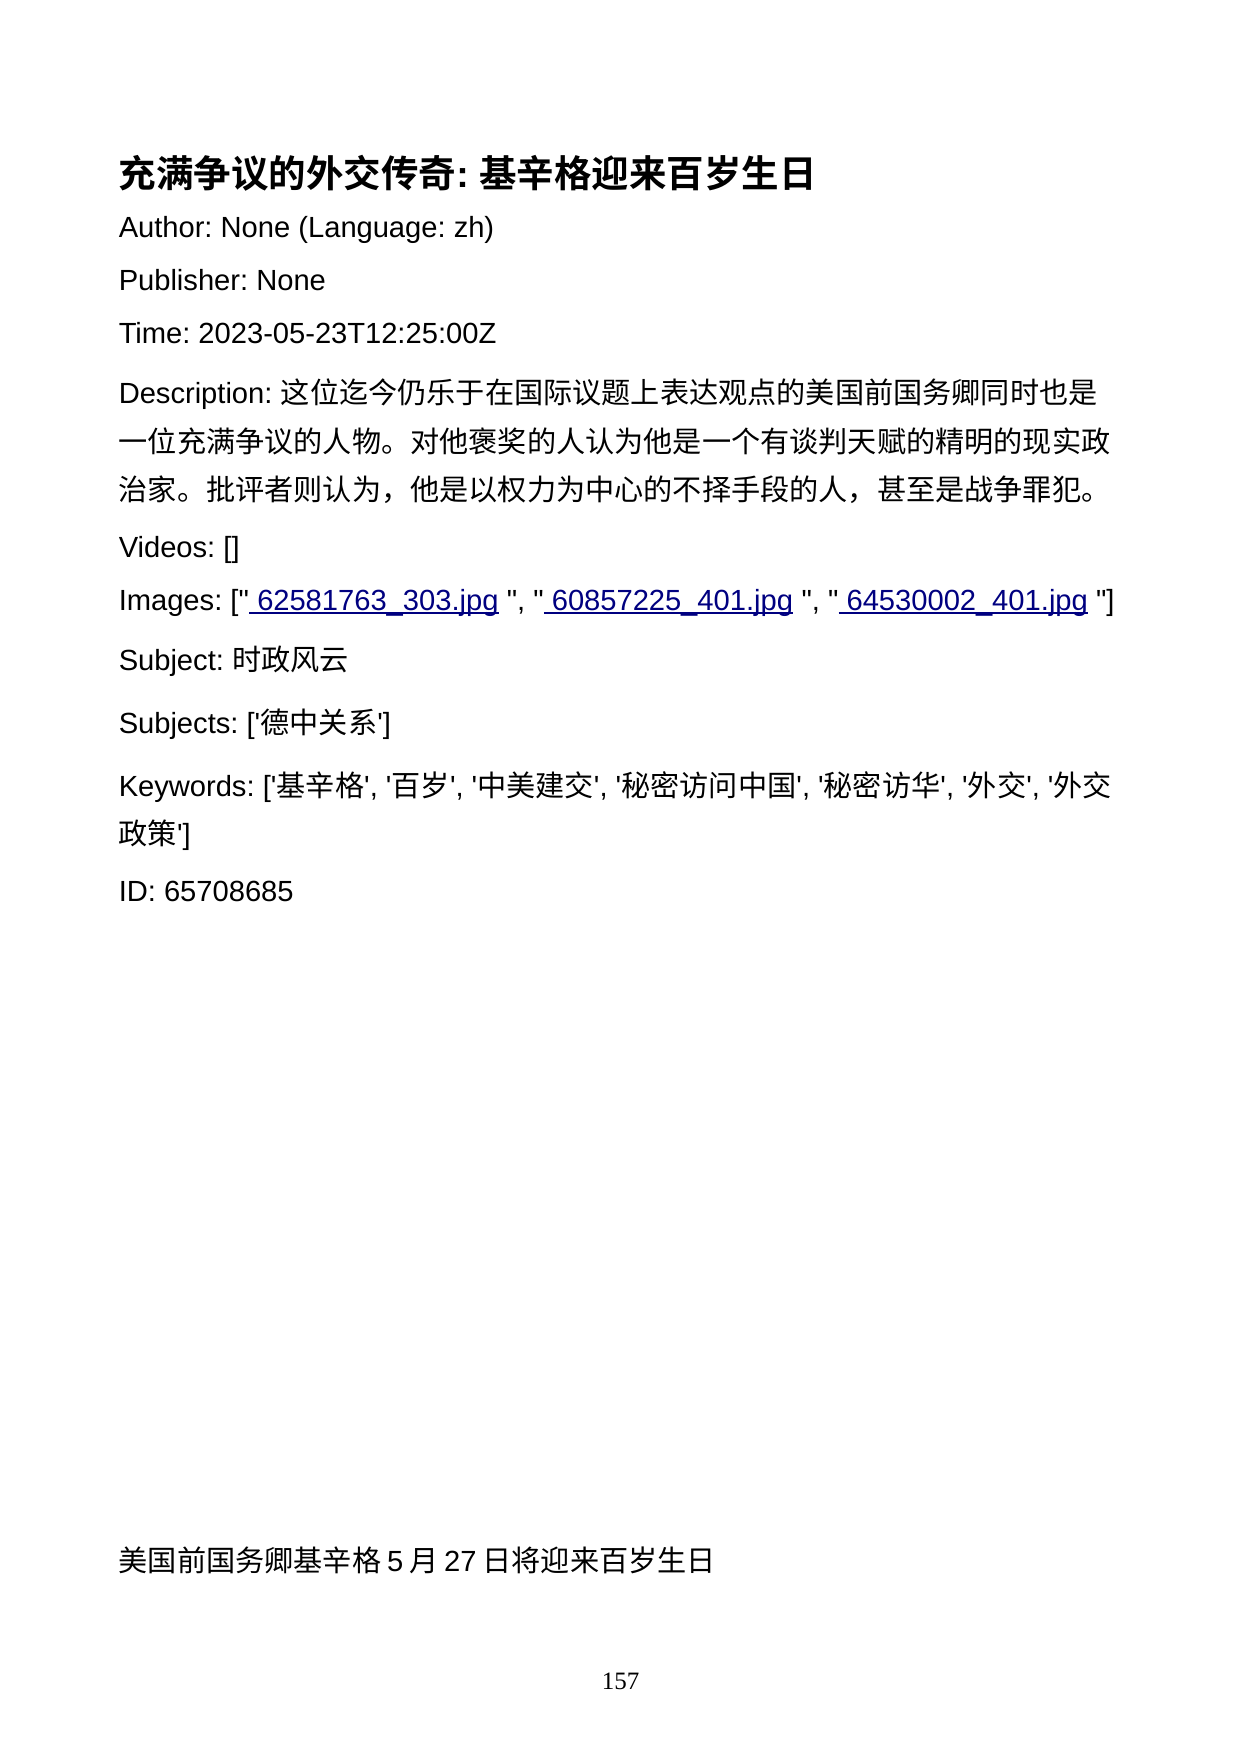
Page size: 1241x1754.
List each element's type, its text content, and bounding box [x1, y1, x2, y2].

text Subject: 时政风云 [118, 636, 1122, 678]
text Videos: [] [118, 530, 1122, 563]
text 美国前国务卿基辛格5月27日将迎来百岁生日 [118, 1537, 1122, 1580]
subtitle 充满争议的外交传奇: 基辛格迎来百岁生日 [118, 143, 1122, 198]
text Description: 这位迄今仍乐于在国际议题上表达观点的美国前国务卿同时也是一位充满争议的人物。对他褒奖的人认为他是一个有谈判天赋的精明的现实政治家。批评者则认为，他是以权力为中心的不择手段的人，甚至是战争罪犯。 [118, 370, 1122, 509]
text ID: 65708685 [118, 874, 1122, 908]
text Keywords: ['基辛格', '百岁', '中美建交', '秘密访问中国', '秘密访华', '外交', '外交政策'] [118, 762, 1122, 853]
text Images: [" 62581763_303.jpg ", " 60857225_401.jpg ", " 64530002_401.jpg "] [118, 583, 1122, 617]
text Subjects: ['德中关系'] [118, 699, 1122, 742]
text Publisher: None [118, 263, 1122, 297]
text Author: None (Language: zh) [118, 210, 1122, 244]
text Time: 2023-05-23T12:25:00Z [118, 317, 1122, 350]
